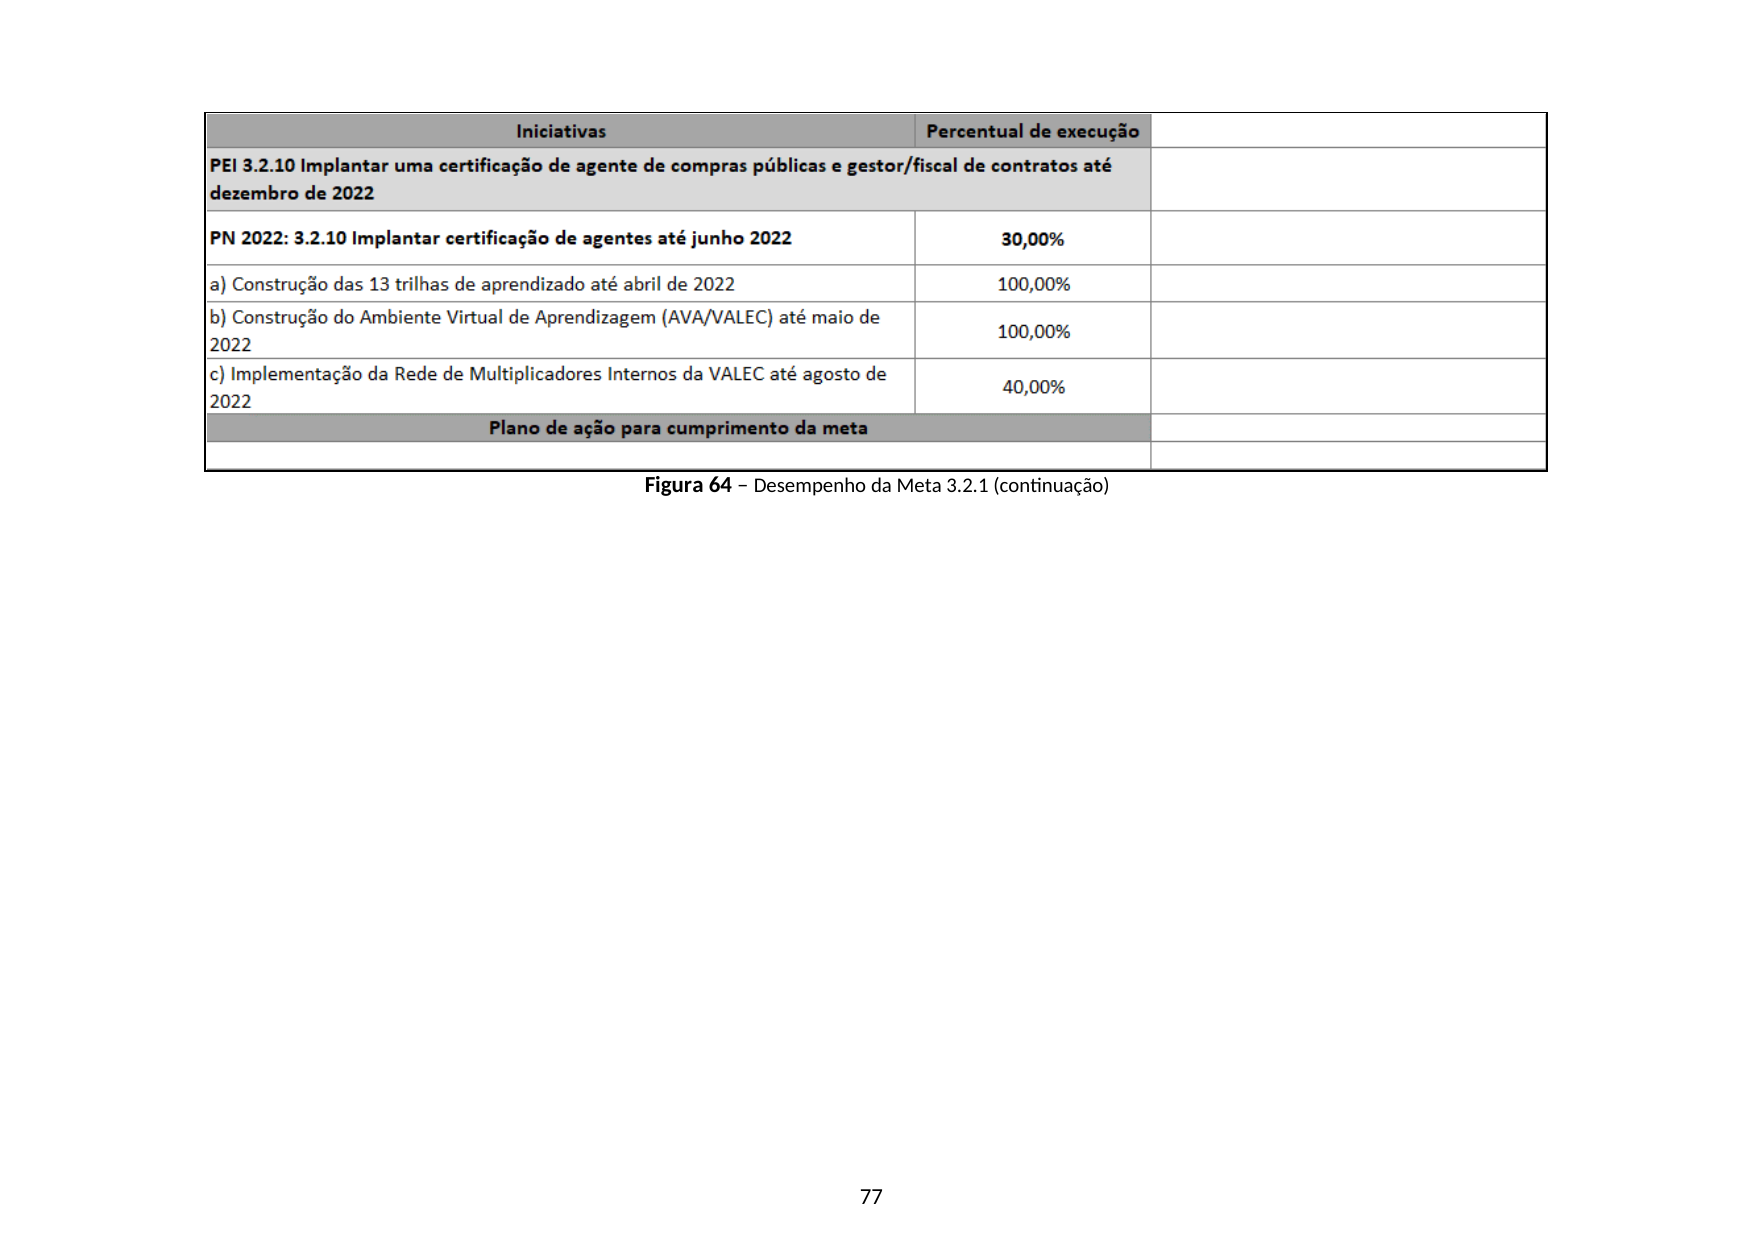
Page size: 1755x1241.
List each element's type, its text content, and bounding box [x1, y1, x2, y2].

text Figura 64 – Desempenho da Meta 3.2.1 (continuação) [579, 472, 1175, 497]
